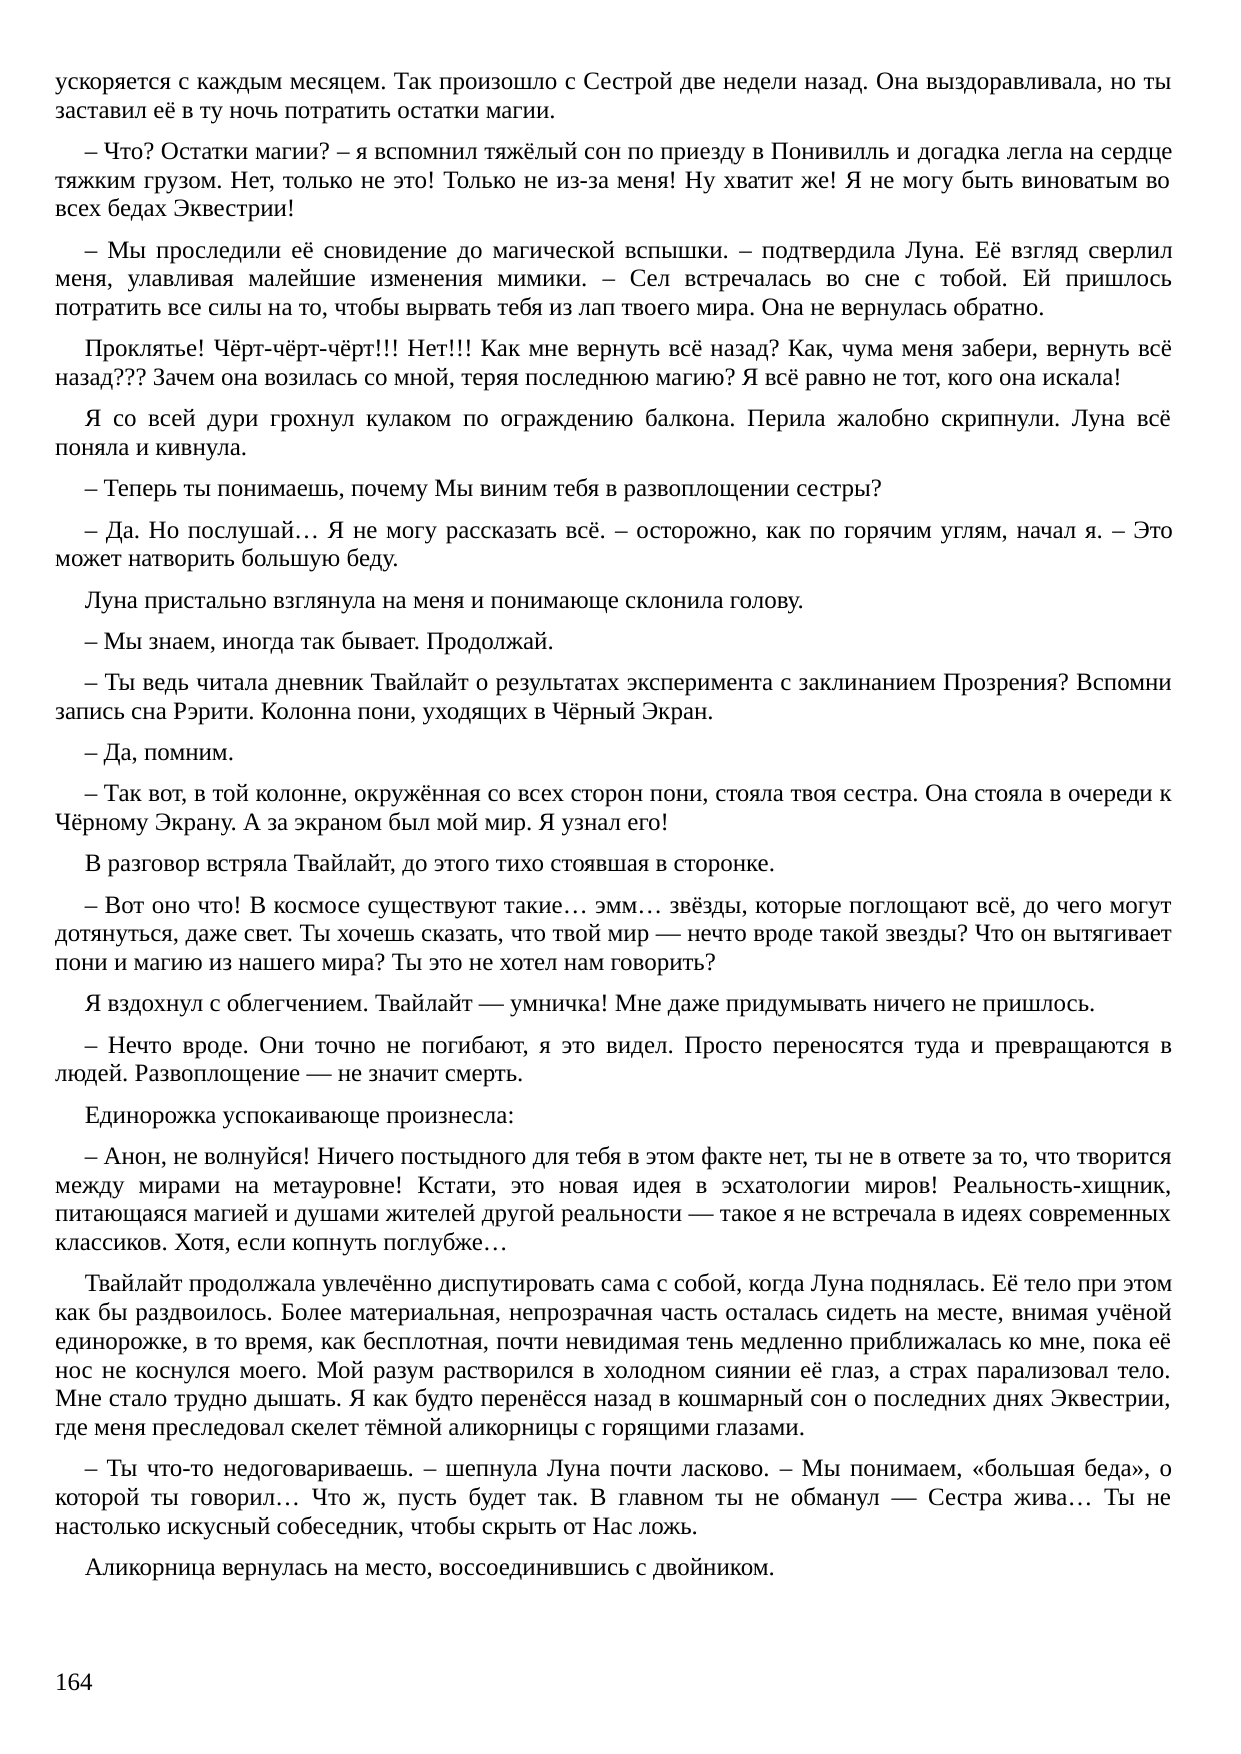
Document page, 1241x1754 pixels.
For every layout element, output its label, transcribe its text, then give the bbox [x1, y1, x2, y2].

text Аликорница вернулась на место, воссоединившись с двойником. [55, 1552, 1173, 1581]
text – Мы знаем, иногда так бывает. Продолжай. [55, 626, 1173, 655]
text – Мы проследили её сновидение до магической вспышки. – подтвердила Луна. Её взгляд сверлил меня, улавливая малейшие изменения мимики. – Сел встречалась во сне с тобой. Ей пришлось потратить все силы на то, чтобы вырвать тебя из лап твоего мира. Она не вернулась обратно. [55, 235, 1173, 321]
text Единорожка успокаивающе произнесла: [55, 1100, 1173, 1128]
text – Так вот, в той колонне, окружённая со всех сторон пони, стояла твоя сестра. Она стояла в очереди к Чёрному Экрану. А за экраном был мой мир. Я узнал его! [55, 778, 1173, 836]
text – Да. Но послушай… Я не могу рассказать всё. – осторожно, как по горячим углям, начал я. – Это может натворить большую беду. [55, 515, 1173, 572]
text – Вот оно что! В космосе существуют такие… эмм… звёзды, которые поглощают всё, до чего могут дотянуться, даже свет. Ты хочешь сказать, что твой мир — нечто вроде такой звезды? Что он вытягивает пони и магию из нашего мира? Ты это не хотел нам говорить? [55, 890, 1173, 976]
text – Ты что-то недоговариваешь. – шепнула Луна почти ласково. – Мы понимаем, «большая беда», о которой ты говорил… Что ж, пусть будет так. В главном ты не обманул — Сестра жива… Ты не настолько искусный собеседник, чтобы скрыть от Нас ложь. [55, 1453, 1173, 1540]
text Я вздохнул с облегчением. Твайлайт — умничка! Мне даже придумывать ничего не пришлось. [55, 988, 1173, 1017]
text Я со всей дури грохнул кулаком по ограждению балкона. Перила жалобно скрипнули. Луна всё поняла и кивнула. [55, 403, 1173, 461]
text – Да, помним. [55, 737, 1173, 766]
text Луна пристально взглянула на меня и понимающе склонила голову. [55, 585, 1173, 613]
text – Теперь ты понимаешь, почему Мы виним тебя в развоплощении сестры? [55, 473, 1173, 502]
text – Что? Остатки магии? – я вспомнил тяжёлый сон по приезду в Понивилль и догадка легла на сердце тяжким грузом. Нет, только не это! Только не из-за меня! Ну хватит же! Я не могу быть виноватым во всех бедах Эквестрии! [55, 136, 1173, 222]
text Проклятье! Чёрт-чёрт-чёрт!!! Нет!!! Как мне вернуть всё назад? Как, чума меня забери, вернуть всё назад??? Зачем она возилась со мной, теряя последнюю магию? Я всё равно не тот, кого она искала! [55, 333, 1173, 391]
text ускоряется с каждым месяцем. Так произошло с Сестрой две недели назад. Она выздоравливала, но ты заставил её в ту ночь потратить остатки магии. [55, 66, 1173, 123]
text – Нечто вроде. Они точно не погибают, я это видел. Просто переносятся туда и превращаются в людей. Развоплощение — не значит смерть. [55, 1030, 1173, 1087]
text – Ты ведь читала дневник Твайлайт о результатах эксперимента с заклинанием Прозрения? Вспомни запись сна Рэрити. Колонна пони, уходящих в Чёрный Экран. [55, 667, 1173, 725]
text В разговор встряла Твайлайт, до этого тихо стоявшая в сторонке. [55, 848, 1173, 877]
text Твайлайт продолжала увлечённо диспутировать сама с собой, когда Луна поднялась. Её тело при этом как бы раздвоилось. Более материальная, непрозрачная часть осталась сидеть на месте, внимая учёной единорожке, в то время, как бесплотная, почти невидимая тень медленно приближалась ко мне, пока её нос не коснулся моего. Мой разум растворился в холодном сиянии её глаз, а страх парализовал тело. Мне стало трудно дышать. Я как будто перенёсся назад в кошмарный сон о последних днях Эквестрии, где меня преследовал скелет тёмной аликорницы с горящими глазами. [55, 1268, 1173, 1441]
text – Анон, не волнуйся! Ничего постыдного для тебя в этом факте нет, ты не в ответе за то, что творится между мирами на метауровне! Кстати, это новая идея в эсхатологии миров! Реальность-хищник, питающаяся магией и душами жителей другой реальности — такое я не встречала в идеях современных классиков. Хотя, если копнуть поглубже… [55, 1141, 1173, 1256]
